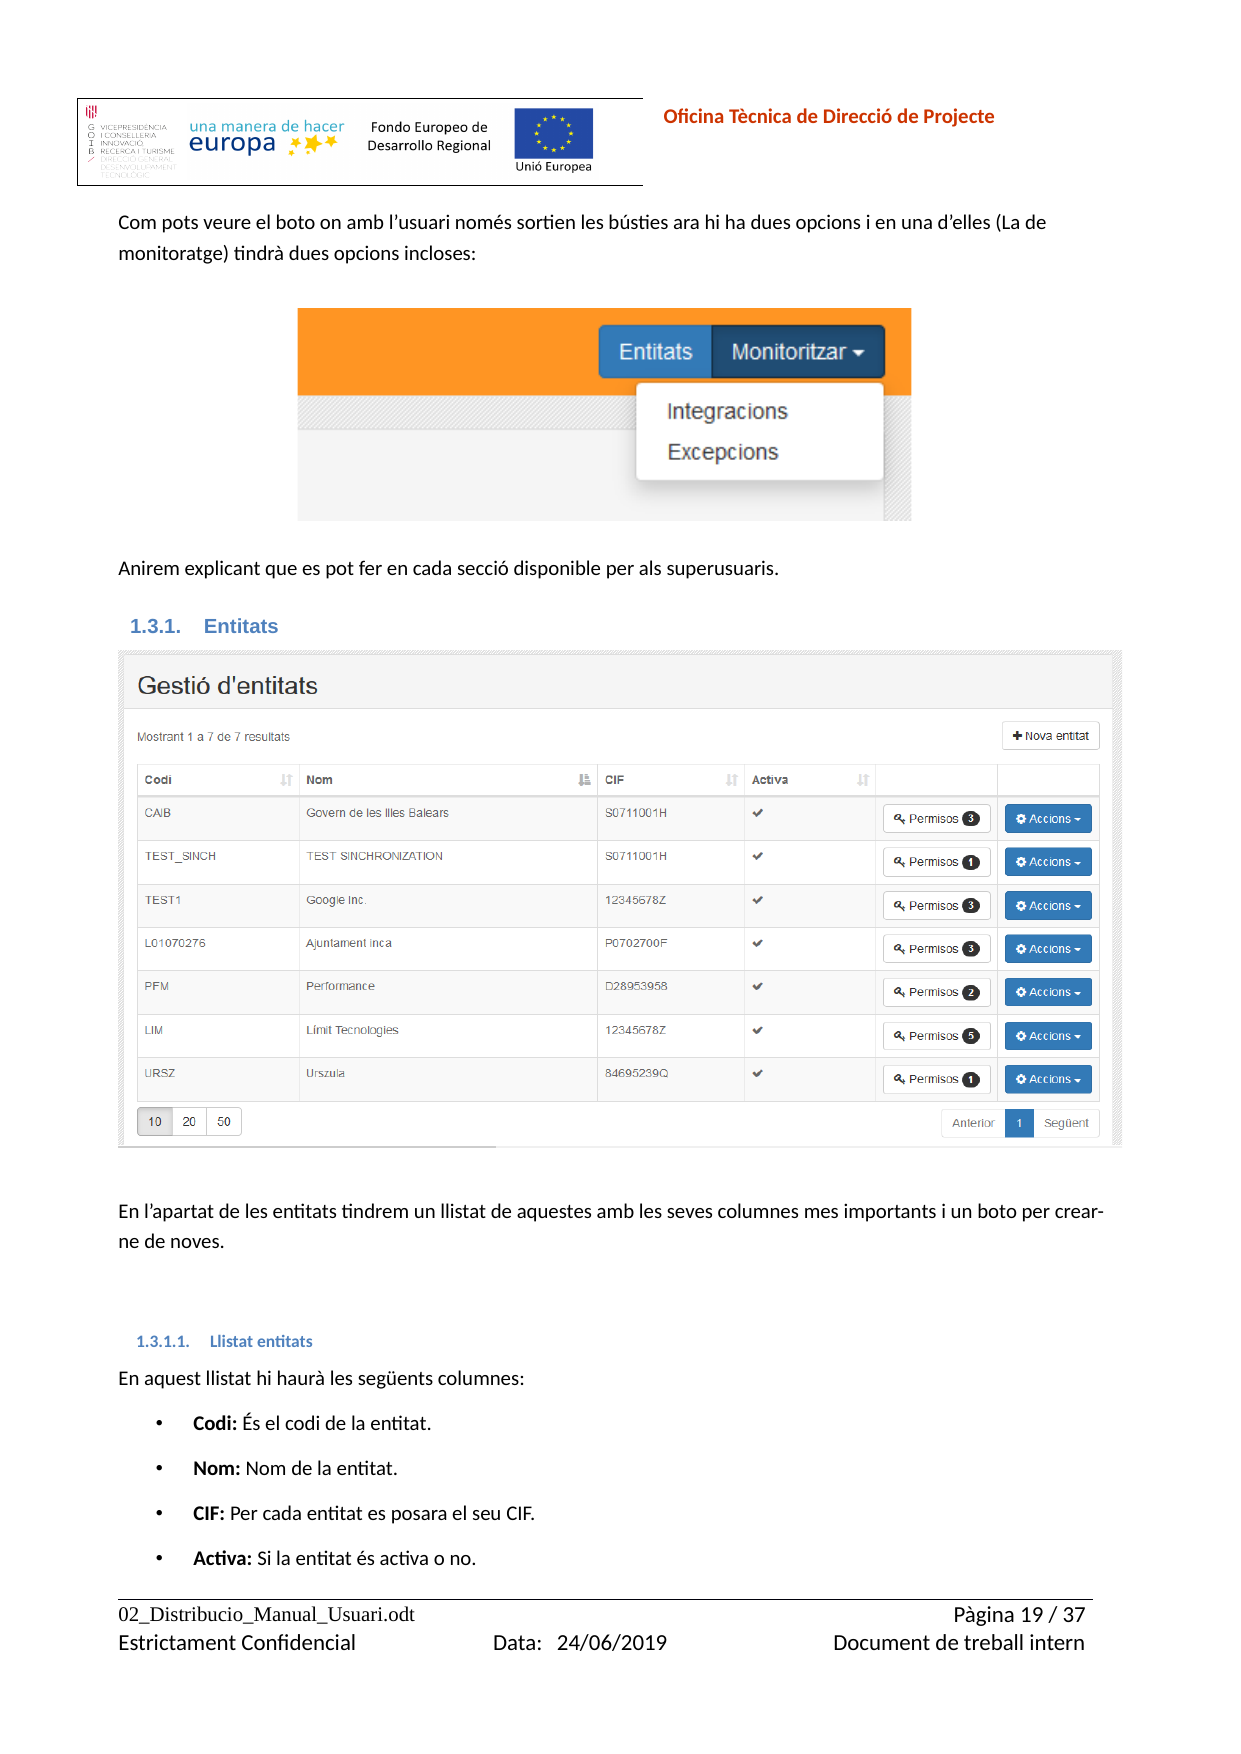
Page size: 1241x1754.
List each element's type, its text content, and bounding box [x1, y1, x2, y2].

text En aquest llistat hi haurà les següents columnes: [118, 1365, 1122, 1390]
picture [297, 308, 912, 521]
picture [118, 650, 1123, 1148]
list Nom: Nom de la entitat. [156, 1455, 1122, 1480]
subtitle Llistat entitats [136, 1331, 1122, 1352]
picture [187, 103, 599, 180]
subtitle Entitats [130, 614, 1122, 638]
list Activa: Si la entitat és activa o no. [156, 1545, 1122, 1570]
text Anirem explicant que es pot fer en cada secció disponible per als superusuaris. [118, 555, 1122, 580]
list CIF: Per cada entitat es posara el seu CIF. [156, 1500, 1122, 1525]
list Codi: És el codi de la entitat. [156, 1410, 1122, 1435]
text Com pots veure el boto on amb l’usuari només sortien les bústies ara hi ha dues opcions i en una d’elles (La de monitoratge) tindrà dues opcions incloses: [118, 209, 1122, 265]
picture [82, 103, 181, 180]
text En l’apartat de les entitats tindrem un llistat de aquestes amb les seves columnes mes importants i un boto per crear-ne de noves. [118, 1198, 1122, 1254]
